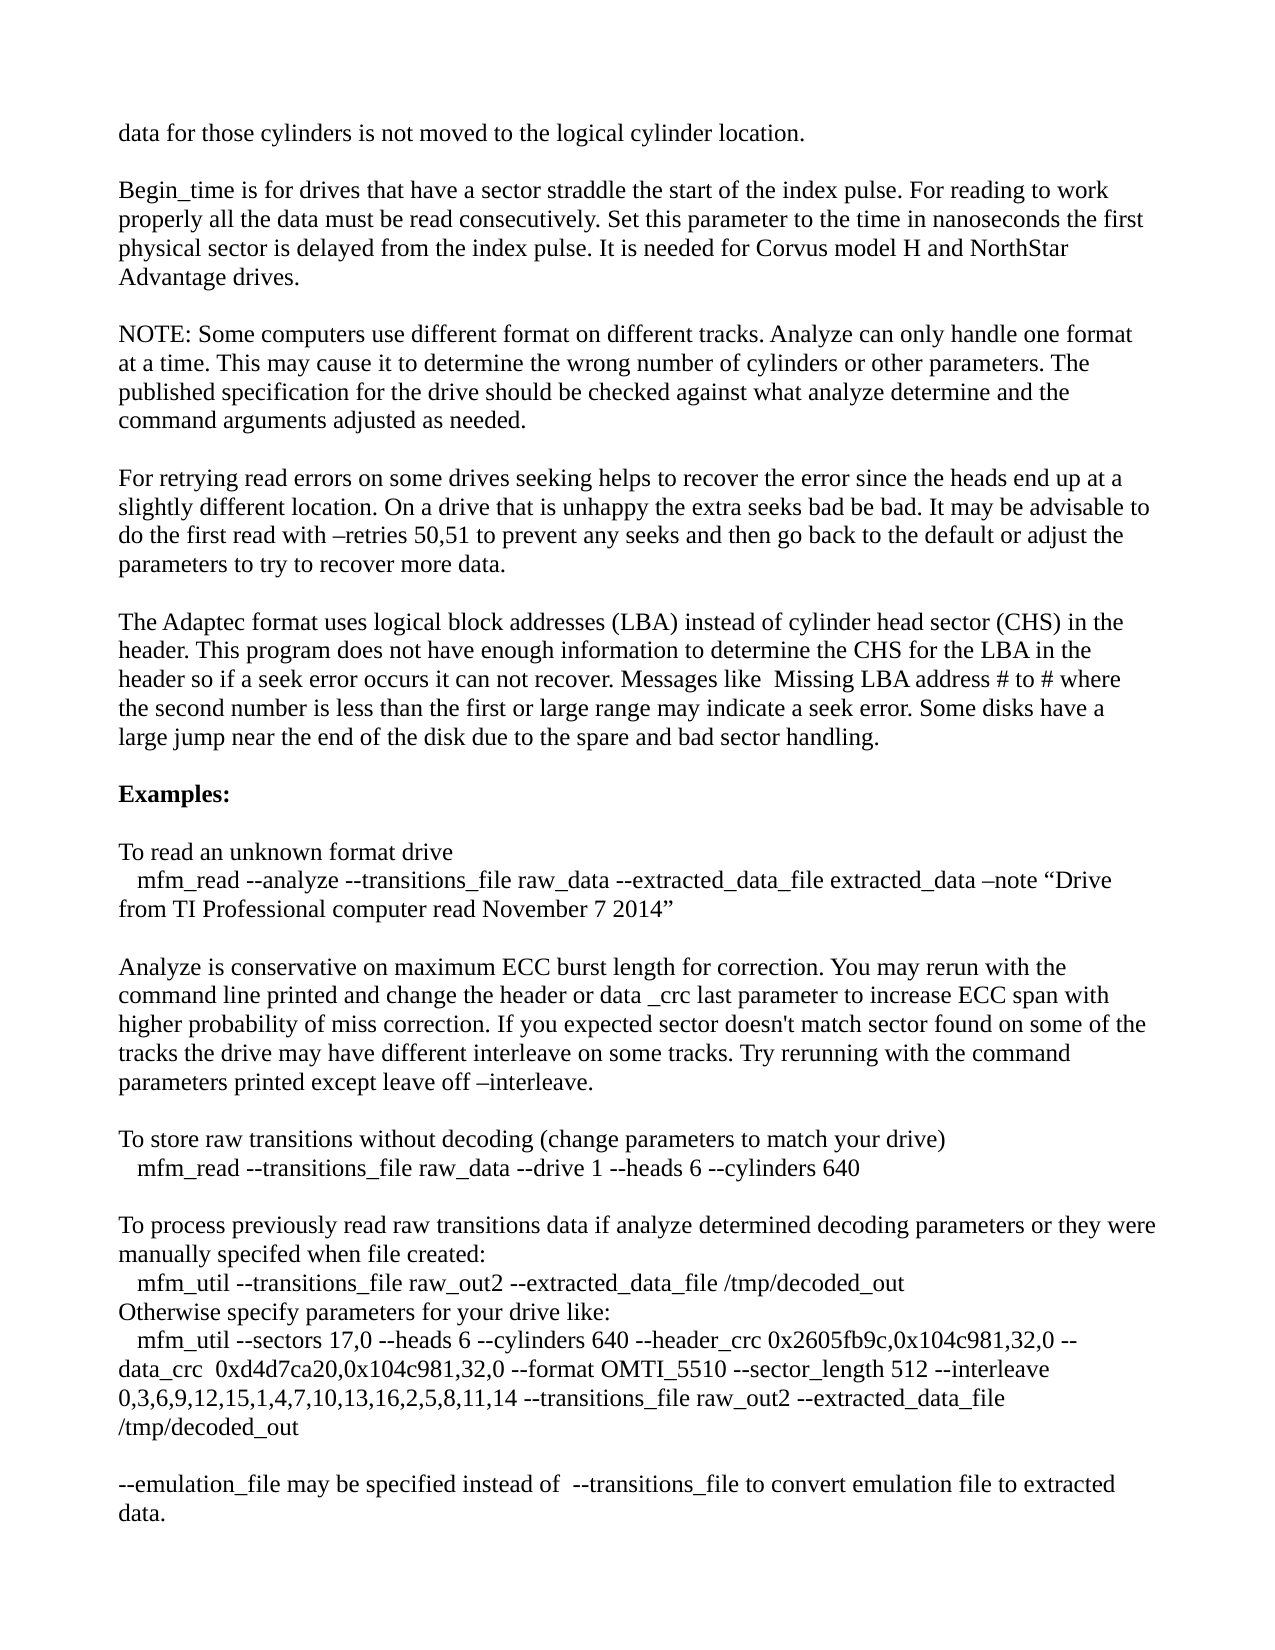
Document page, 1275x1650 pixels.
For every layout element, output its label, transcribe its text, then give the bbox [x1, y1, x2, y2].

text Begin_time is for drives that have a sector straddle the start of the index pulse. For reading to work properly all the data must be read consecutively. Set this parameter to the time in nanoseconds the first physical sector is delayed from the index pulse. It is needed for Corvus model H and NorthStar Advantage drives. [118, 176, 1157, 291]
text mfm_read --analyze --transitions_file raw_data --extracted_data_file extracted_data –note “Drive from TI Professional computer read November 7 2014” [118, 866, 1157, 923]
text For retrying read errors on some drives seeking helps to recover the error since the heads end up at a slightly different location. On a drive that is unhappy the extra seeks bad be bad. It may be advisable to do the first read with –retries 50,51 to prevent any seeks and then go back to the default or adjust the parameters to try to recover more data. [118, 463, 1157, 578]
text --emulation_file may be specified instead of --transitions_file to convert emulation file to extracted data. [118, 1469, 1157, 1527]
text The Adaptec format uses logical block addresses (LBA) instead of cylinder head sector (CHS) in the header. This program does not have enough information to determine the CHS for the LBA in the header so if a seek error occurs it can not recover. Messages like Missing LBA address # to # where the second number is less than the first or large range may indicate a seek error. Some disks have a large jump near the end of the disk due to the spare and bad sector handling. [118, 607, 1157, 751]
text To process previously read raw transitions data if analyze determined decoding parameters or they were manually specifed when file created: [118, 1211, 1157, 1268]
text To read an unknown format drive [118, 837, 1157, 866]
text Otherwise specify parameters for your drive like: [118, 1297, 1157, 1326]
text data for those cylinders is not moved to the logical cylinder location. [118, 118, 1157, 147]
text mfm_util --transitions_file raw_out2 --extracted_data_file /tmp/decoded_out [118, 1268, 1157, 1297]
text mfm_util --sectors 17,0 --heads 6 --cylinders 640 --header_crc 0x2605fb9c,0x104c981,32,0 --data_crc 0xd4d7ca20,0x104c981,32,0 --format OMTI_5510 --sector_length 512 --interleave 0,3,6,9,12,15,1,4,7,10,13,16,2,5,8,11,14 --transitions_file raw_out2 --extracted_data_file /tmp/decoded_out [118, 1326, 1157, 1441]
text To store raw transitions without decoding (change parameters to match your drive) [118, 1124, 1157, 1153]
text Examples: [118, 779, 1157, 808]
text Analyze is conservative on maximum ECC burst length for correction. You may rerun with the command line printed and change the header or data _crc last parameter to increase ECC span with higher probability of miss correction. If you expected sector doesn't match sector found on some of the tracks the drive may have different interleave on some tracks. Try rerunning with the command parameters printed except leave off –interleave. [118, 952, 1157, 1096]
text mfm_read --transitions_file raw_data --drive 1 --heads 6 --cylinders 640 [118, 1153, 1157, 1182]
text NOTE: Some computers use different format on different tracks. Analyze can only handle one format at a time. This may cause it to determine the wrong number of cylinders or other parameters. The published specification for the drive should be checked against what analyze determine and the command arguments adjusted as needed. [118, 319, 1157, 434]
